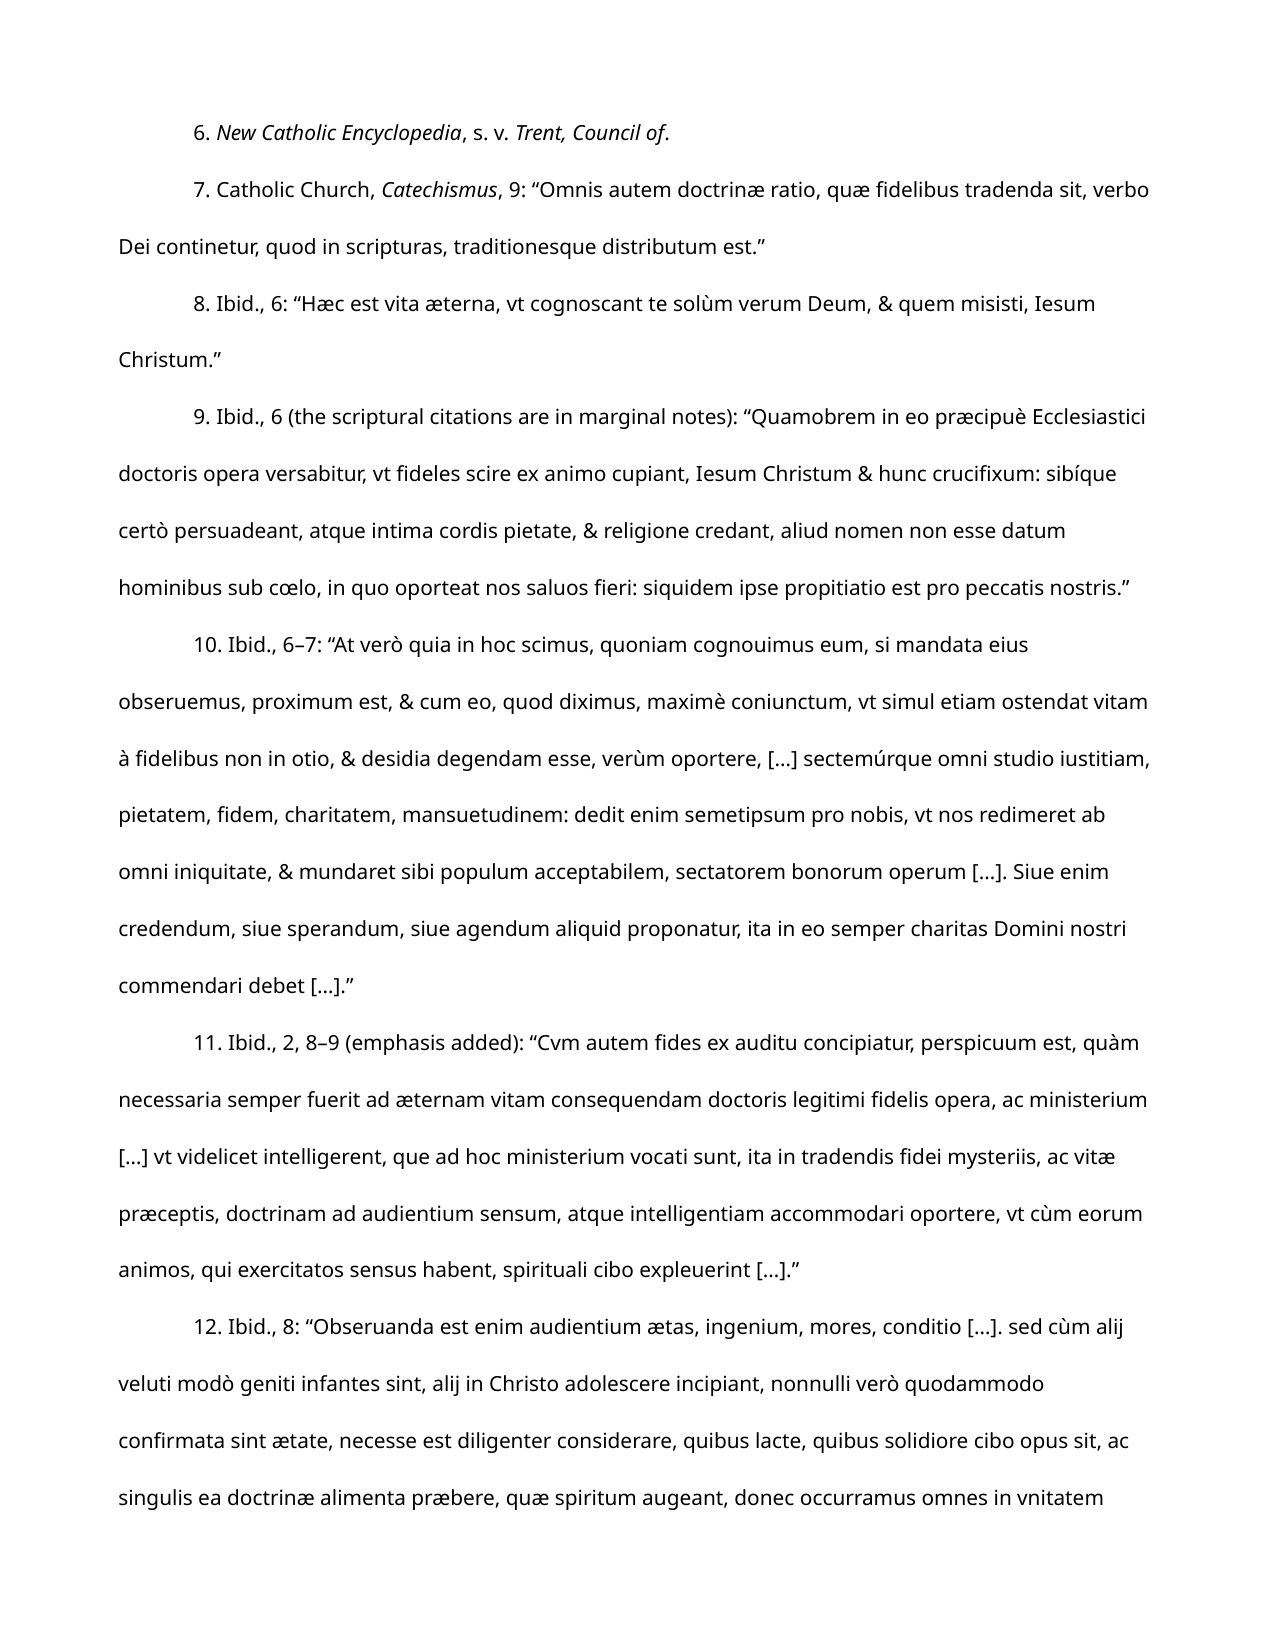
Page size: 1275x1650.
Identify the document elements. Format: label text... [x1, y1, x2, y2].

text Ibid., 8: “Obseruanda est enim audientium ætas, ingenium, mores, conditio […]. sed cùm alij veluti modò geniti infantes sint, alij in Christo adolescere incipiant, nonnulli verò quodammodo confirmata sint ætate, necesse est diligenter considerare, quibus lacte, quibus solidiore cibo opus sit, ac singulis ea doctrinæ alimenta præbere, quæ spiritum augeant, donec occurramus omnes in vnitatem [118, 1312, 1157, 1512]
text Catholic Church, Catechismus, 9: “Omnis autem doctrinæ ratio, quæ fidelibus tradenda sit, verbo Dei continetur, quod in scripturas, traditionesque distributum est.” [118, 175, 1157, 260]
text Ibid., 6: “Hæc est vita æterna, vt cognoscant te solùm verum Deum, & quem misisti, Iesum Christum.” [118, 289, 1157, 374]
text New Catholic Encyclopedia, s. v. Trent, Council of. [118, 118, 1157, 147]
text Ibid., 2, 8–9 (emphasis added): “Cvm autem fides ex auditu concipiatur, perspicuum est, quàm necessaria semper fuerit ad æternam vitam consequendam doctoris legitimi fidelis opera, ac ministerium […] vt videlicet intelligerent, que ad hoc ministerium vocati sunt, ita in tradendis fidei mysteriis, ac vitæ præceptis, doctrinam ad audientium sensum, atque intelligentiam accommodari oportere, vt cùm eorum animos, qui exercitatos sensus habent, spirituali cibo expleuerint […].” [118, 1028, 1157, 1284]
text Ibid., 6 (the scriptural citations are in marginal notes): “Quamobrem in eo præcipuè Ecclesiastici doctoris opera versabitur, vt fideles scire ex animo cupiant, Iesum Christum & hunc crucifixum: sibíque certò persuadeant, atque intima cordis pietate, & religione credant, aliud nomen non esse datum hominibus sub cœlo, in quo oporteat nos saluos fieri: siquidem ipse propitiatio est pro peccatis nostris.” [118, 402, 1157, 602]
text Ibid., 6–7: “At verò quia in hoc scimus, quoniam cognouimus eum, si mandata eius obseruemus, proximum est, & cum eo, quod diximus, maximè coniunctum, vt simul etiam ostendat vitam à fidelibus non in otio, & desidia degendam esse, verùm oportere, […] sectemúrque omni studio iustitiam, pietatem, fidem, charitatem, mansuetudinem: dedit enim semetipsum pro nobis, vt nos redimeret ab omni iniquitate, & mundaret sibi populum acceptabilem, sectatorem bonorum operum […]. Siue enim credendum, siue sperandum, siue agendum aliquid proponatur, ita in eo semper charitas Domini nostri commendari debet […].” [118, 630, 1157, 1000]
